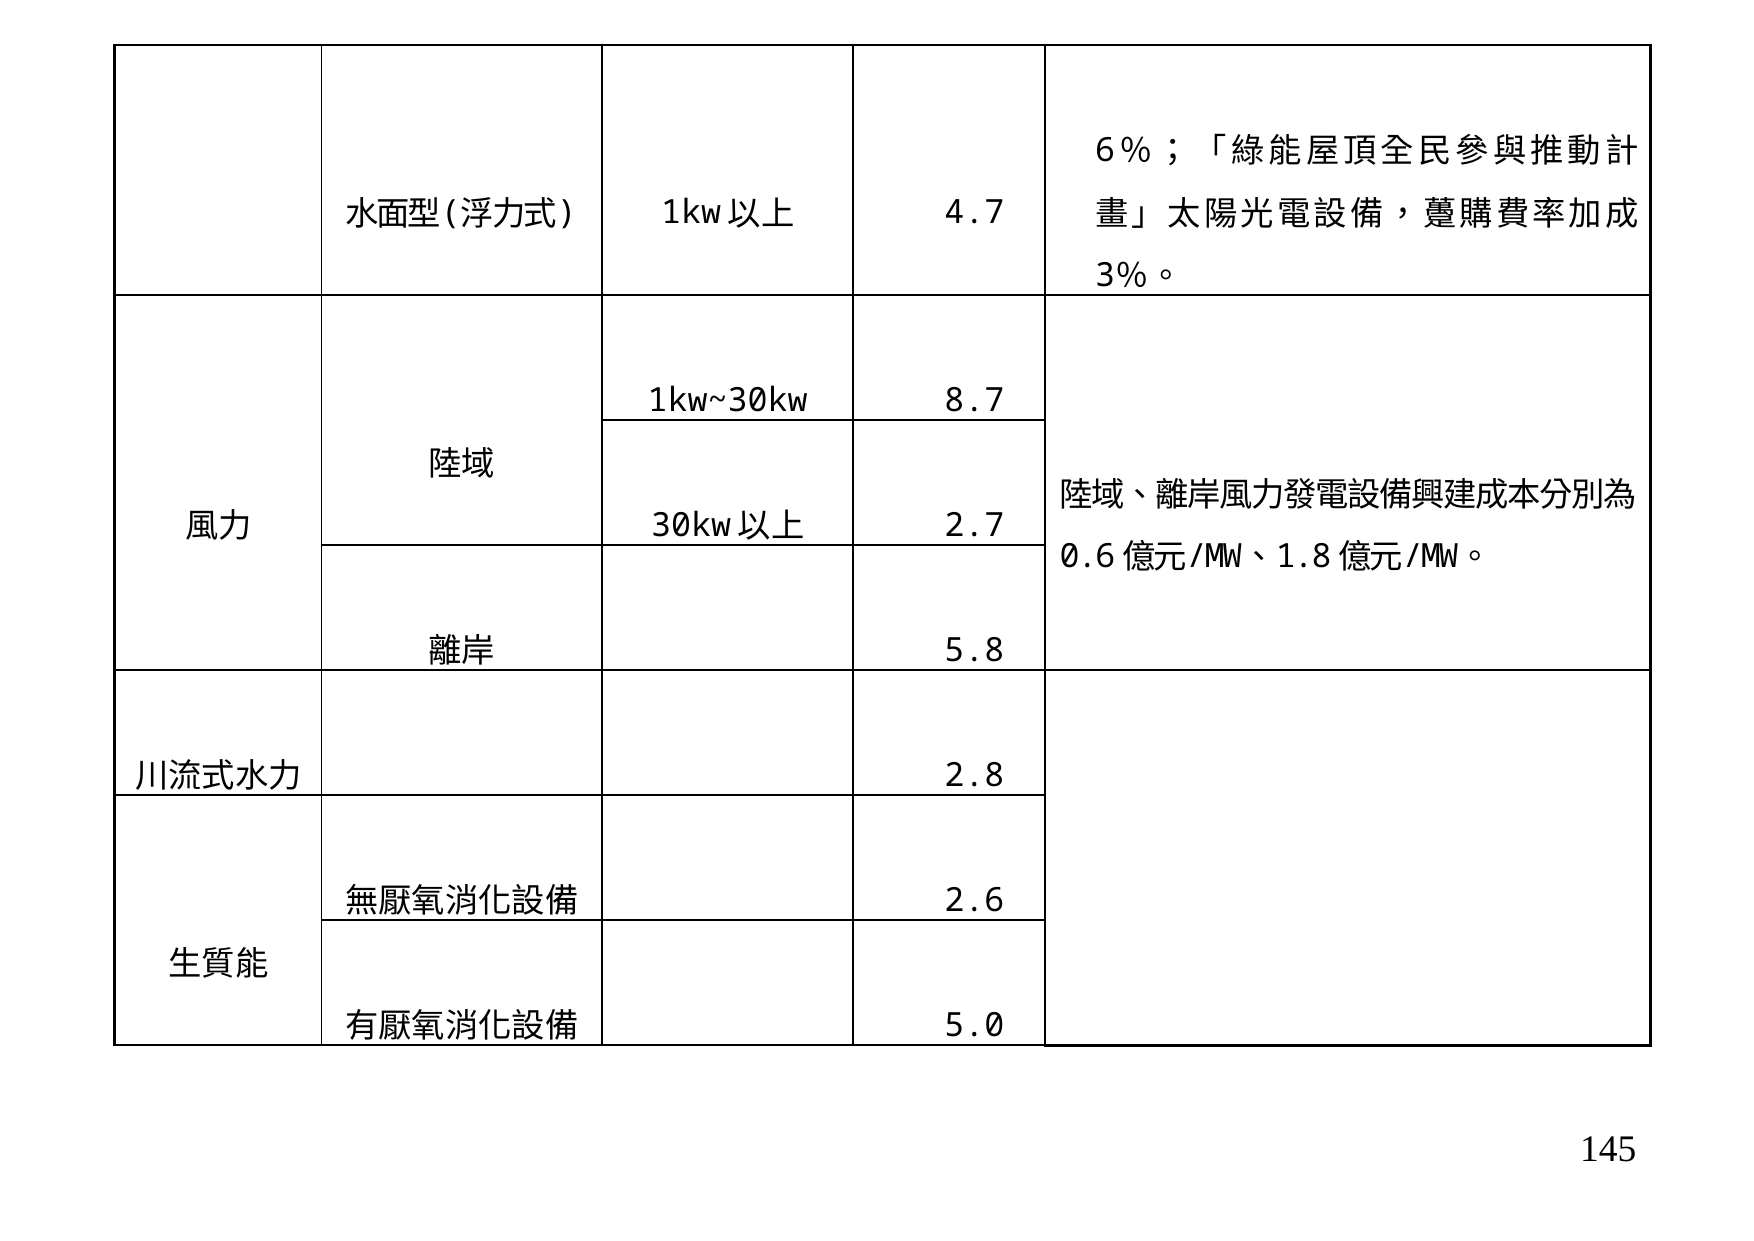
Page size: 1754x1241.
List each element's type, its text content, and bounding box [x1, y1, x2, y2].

table_cell 2.6 [854, 796, 1044, 919]
table_cell 4.7 [854, 46, 1044, 294]
table_cell 有厭氧消化設備 [322, 921, 601, 1044]
table_cell 陸域 [322, 296, 601, 544]
table_cell 生質能 [116, 796, 321, 1044]
table_cell 5.8 [854, 546, 1044, 669]
table_cell [322, 671, 601, 794]
table_cell 風力 [116, 296, 321, 669]
table_cell 1kw~30kw [603, 296, 852, 419]
table_cell [603, 671, 852, 794]
table_cell 2.7 [854, 421, 1044, 544]
table_cell 1kw以上 [603, 46, 852, 294]
table_cell 川流式水力 [116, 671, 321, 794]
table_cell 30kw以上 [603, 421, 852, 544]
table_cell 離岸 [322, 546, 601, 669]
table_cell 6％；「綠能屋頂全民參與推動計畫」太陽光電設備，躉購費率加成3％。 [1046, 46, 1649, 294]
table_cell 2.8 [854, 671, 1044, 794]
table_cell [603, 796, 852, 919]
table_cell [603, 921, 852, 1044]
table_cell 陸域、離岸風力發電設備興建成本分別為0.6億元/MW、1.8億元/MW。 [1046, 296, 1649, 669]
table_cell [1046, 671, 1649, 1044]
table_cell 無厭氧消化設備 [322, 796, 601, 919]
table_cell 8.7 [854, 296, 1044, 419]
table_cell [603, 546, 852, 669]
table_cell 水面型(浮力式) [322, 46, 601, 294]
table_cell [116, 46, 321, 294]
table_cell 5.0 [854, 921, 1044, 1044]
